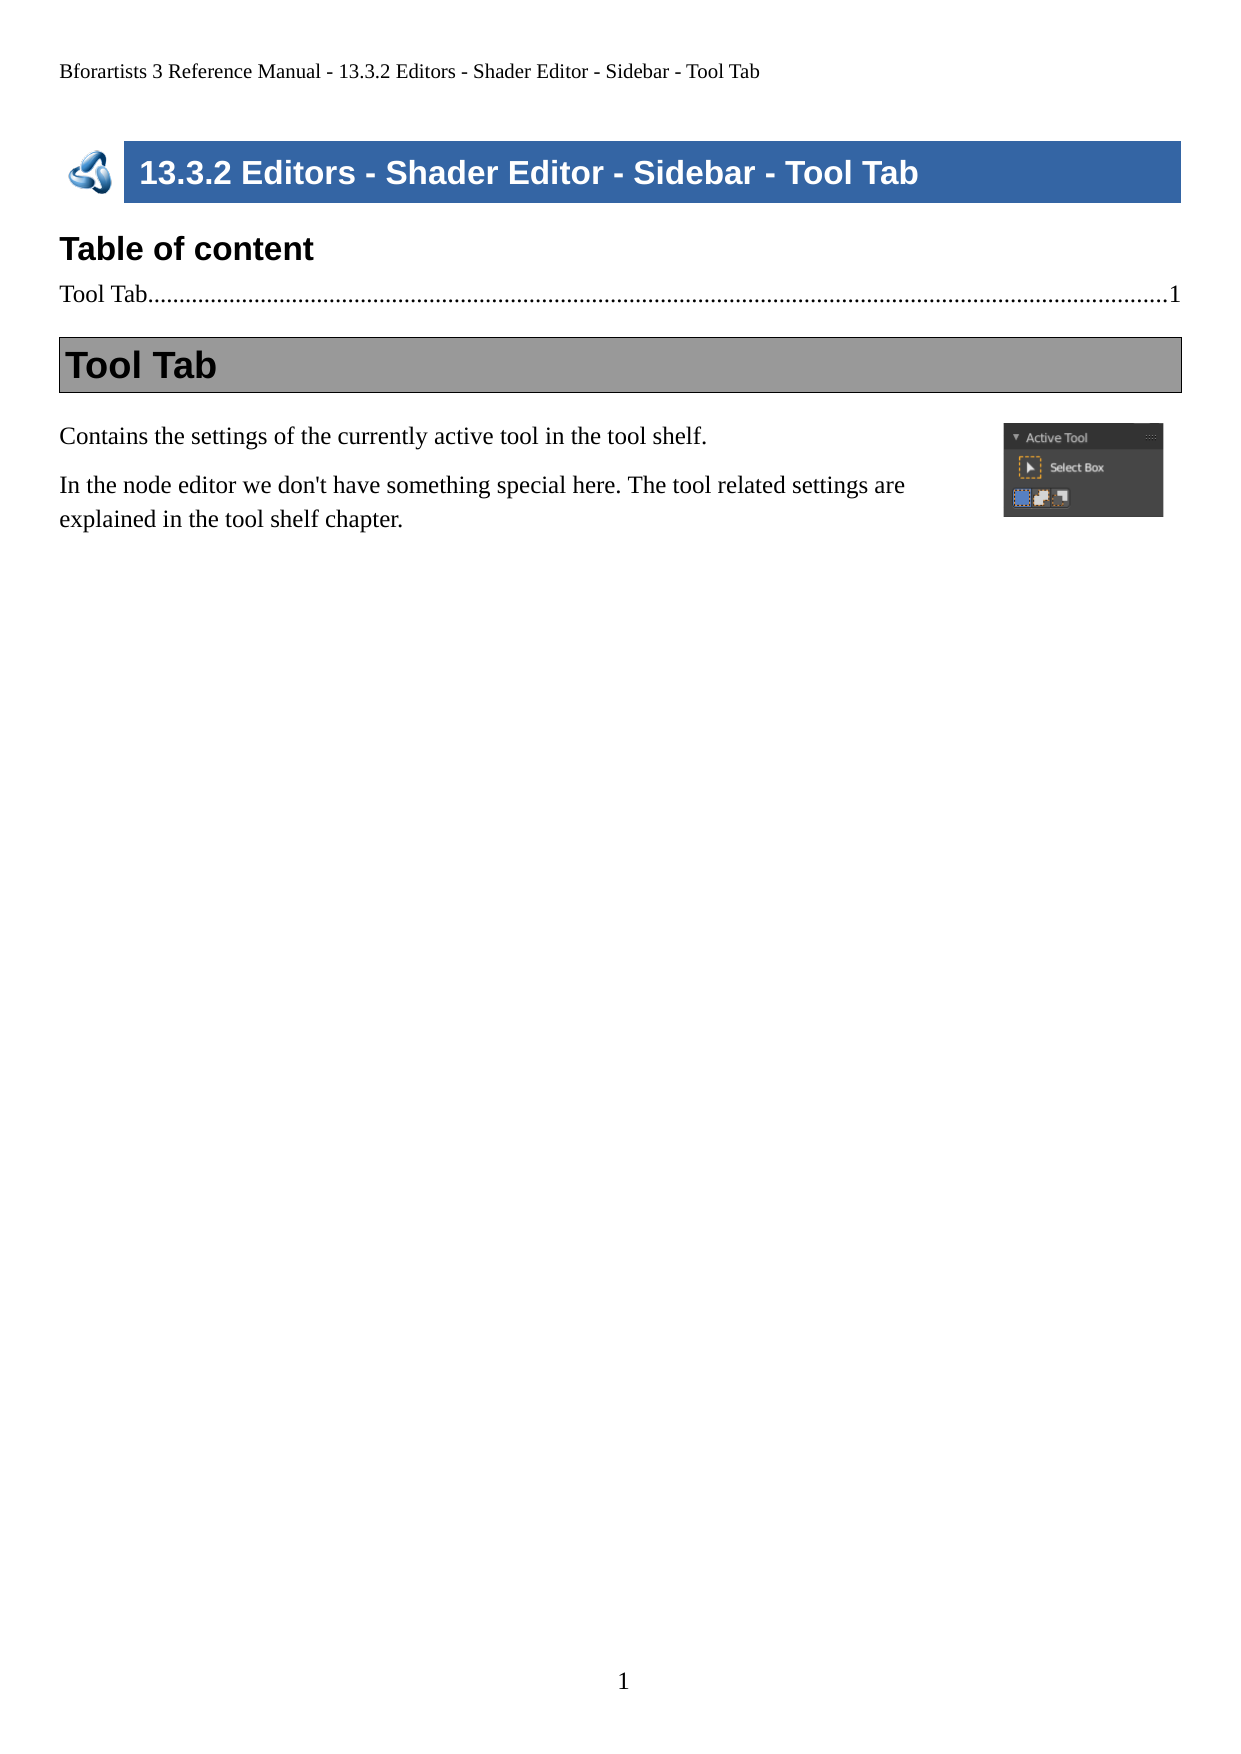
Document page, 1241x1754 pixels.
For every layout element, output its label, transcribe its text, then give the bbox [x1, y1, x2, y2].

picture [1003, 423, 1164, 517]
table_header Tool Tab [60, 338, 1181, 392]
table_header [59, 141, 124, 203]
subtitle Table of content [59, 228, 1181, 267]
picture [65, 147, 114, 197]
text Tool Tab 1 [59, 279, 1181, 308]
text In the node editor we don't have something special here. The tool related settings are explained in the tool shelf chapter. [59, 470, 1181, 533]
table_header 13.3.2 Editors - Shader Editor - Sidebar - Tool Tab [124, 141, 1181, 203]
text Contains the settings of the currently active tool in the tool shelf. [59, 421, 1181, 450]
